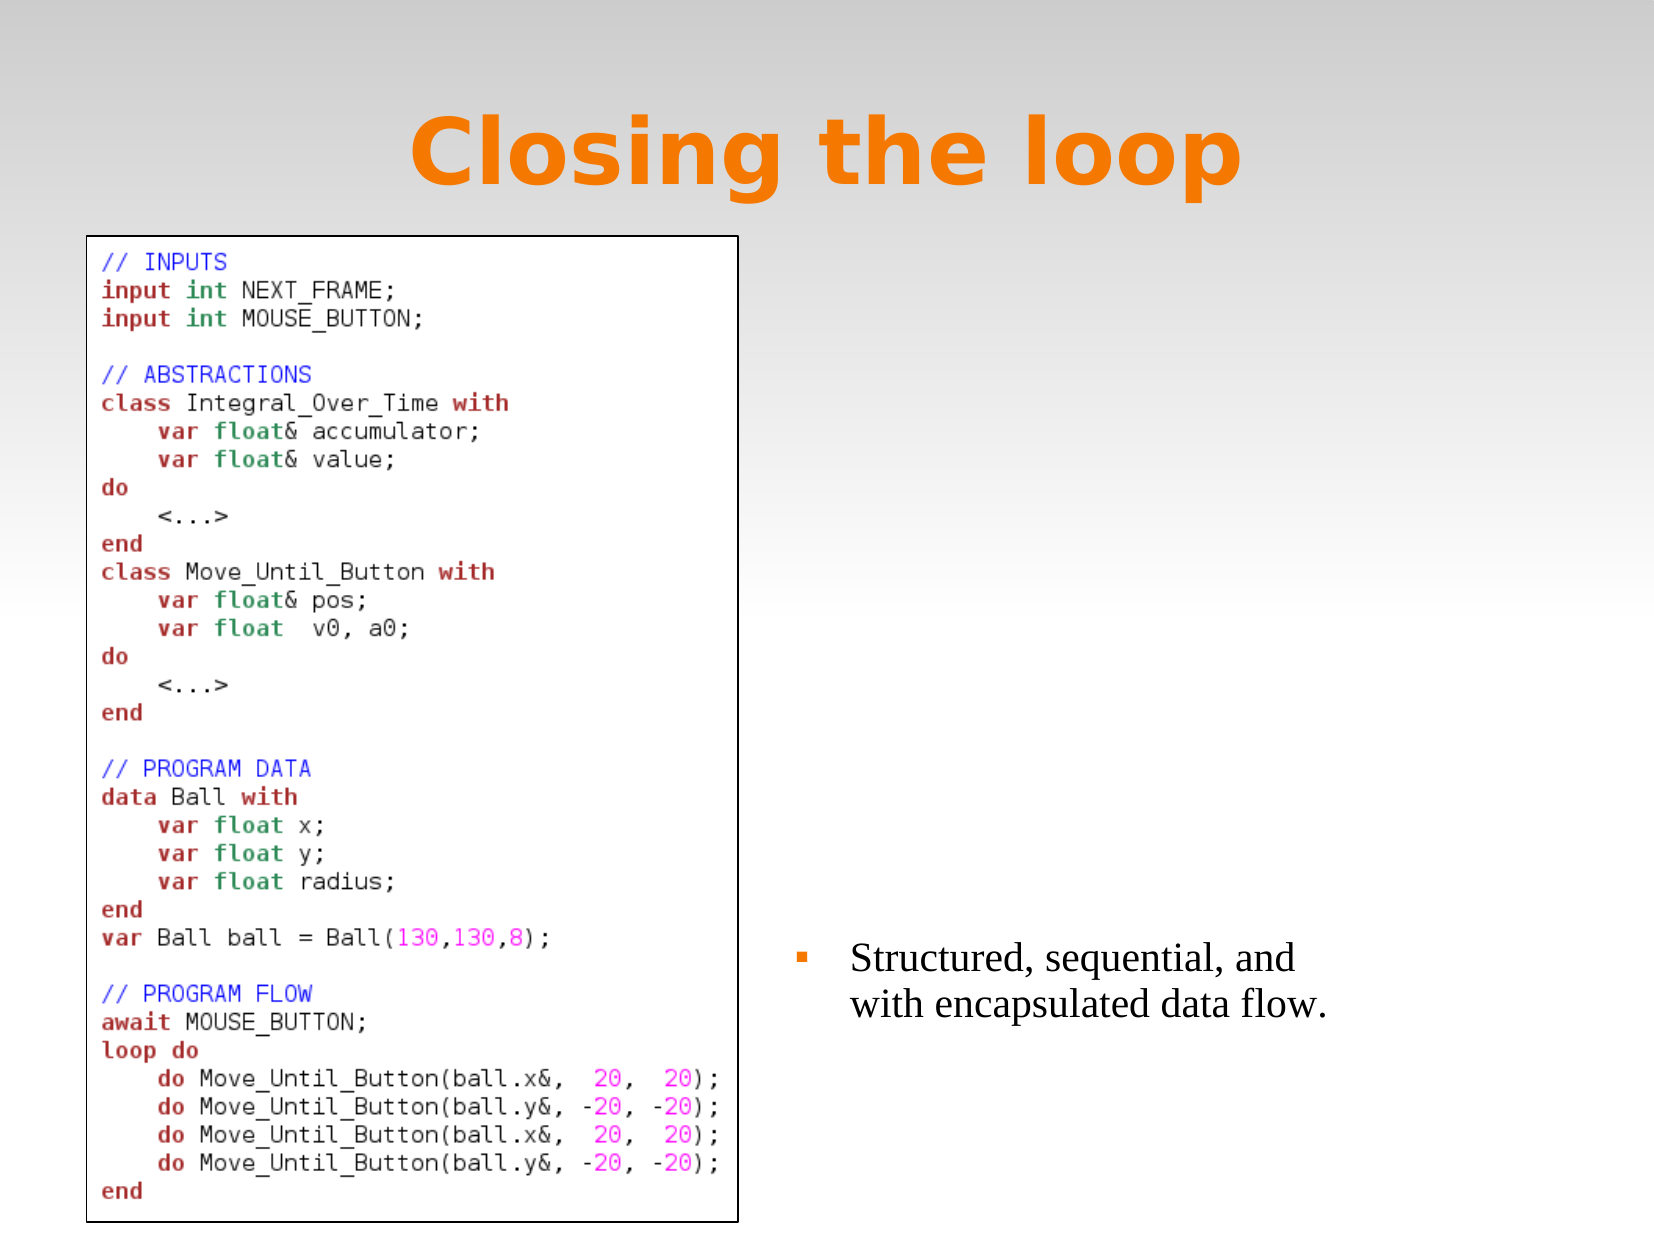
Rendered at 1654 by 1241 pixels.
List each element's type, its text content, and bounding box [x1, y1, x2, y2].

picture [87, 257, 738, 1221]
list Structured, sequential, and with encapsulated data flow. [708, 934, 1361, 1106]
title Closing the loop [82, 49, 1571, 257]
